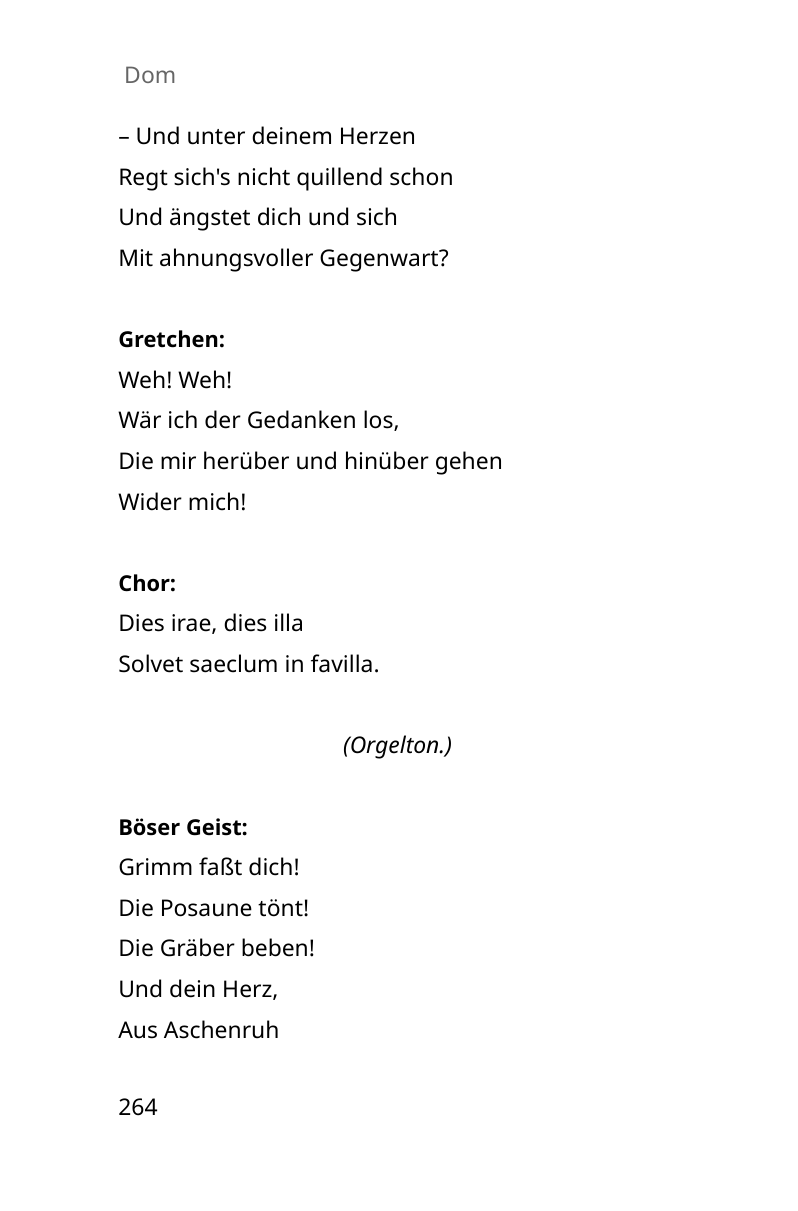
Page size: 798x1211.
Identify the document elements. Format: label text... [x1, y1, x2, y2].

text Chor: Dies irae, dies illa Solvet saeclum in favilla. [118, 544, 679, 679]
text Böser Geist: Grimm faßt dich! Die Posaune tönt! Die Gräber beben! Und dein Herz, Aus Aschenruh [118, 782, 679, 1045]
text – Und unter deinem Herzen Regt sich's nicht quillend schon Und ängstet dich und sich Mit ahnungsvoller Gegenwart? [118, 120, 679, 273]
text (Orgelton.) [118, 706, 679, 760]
text Gretchen: Weh! Weh! Wär ich der Gedanken los, Die mir herüber und hinüber gehen Wider mich! [118, 300, 679, 517]
